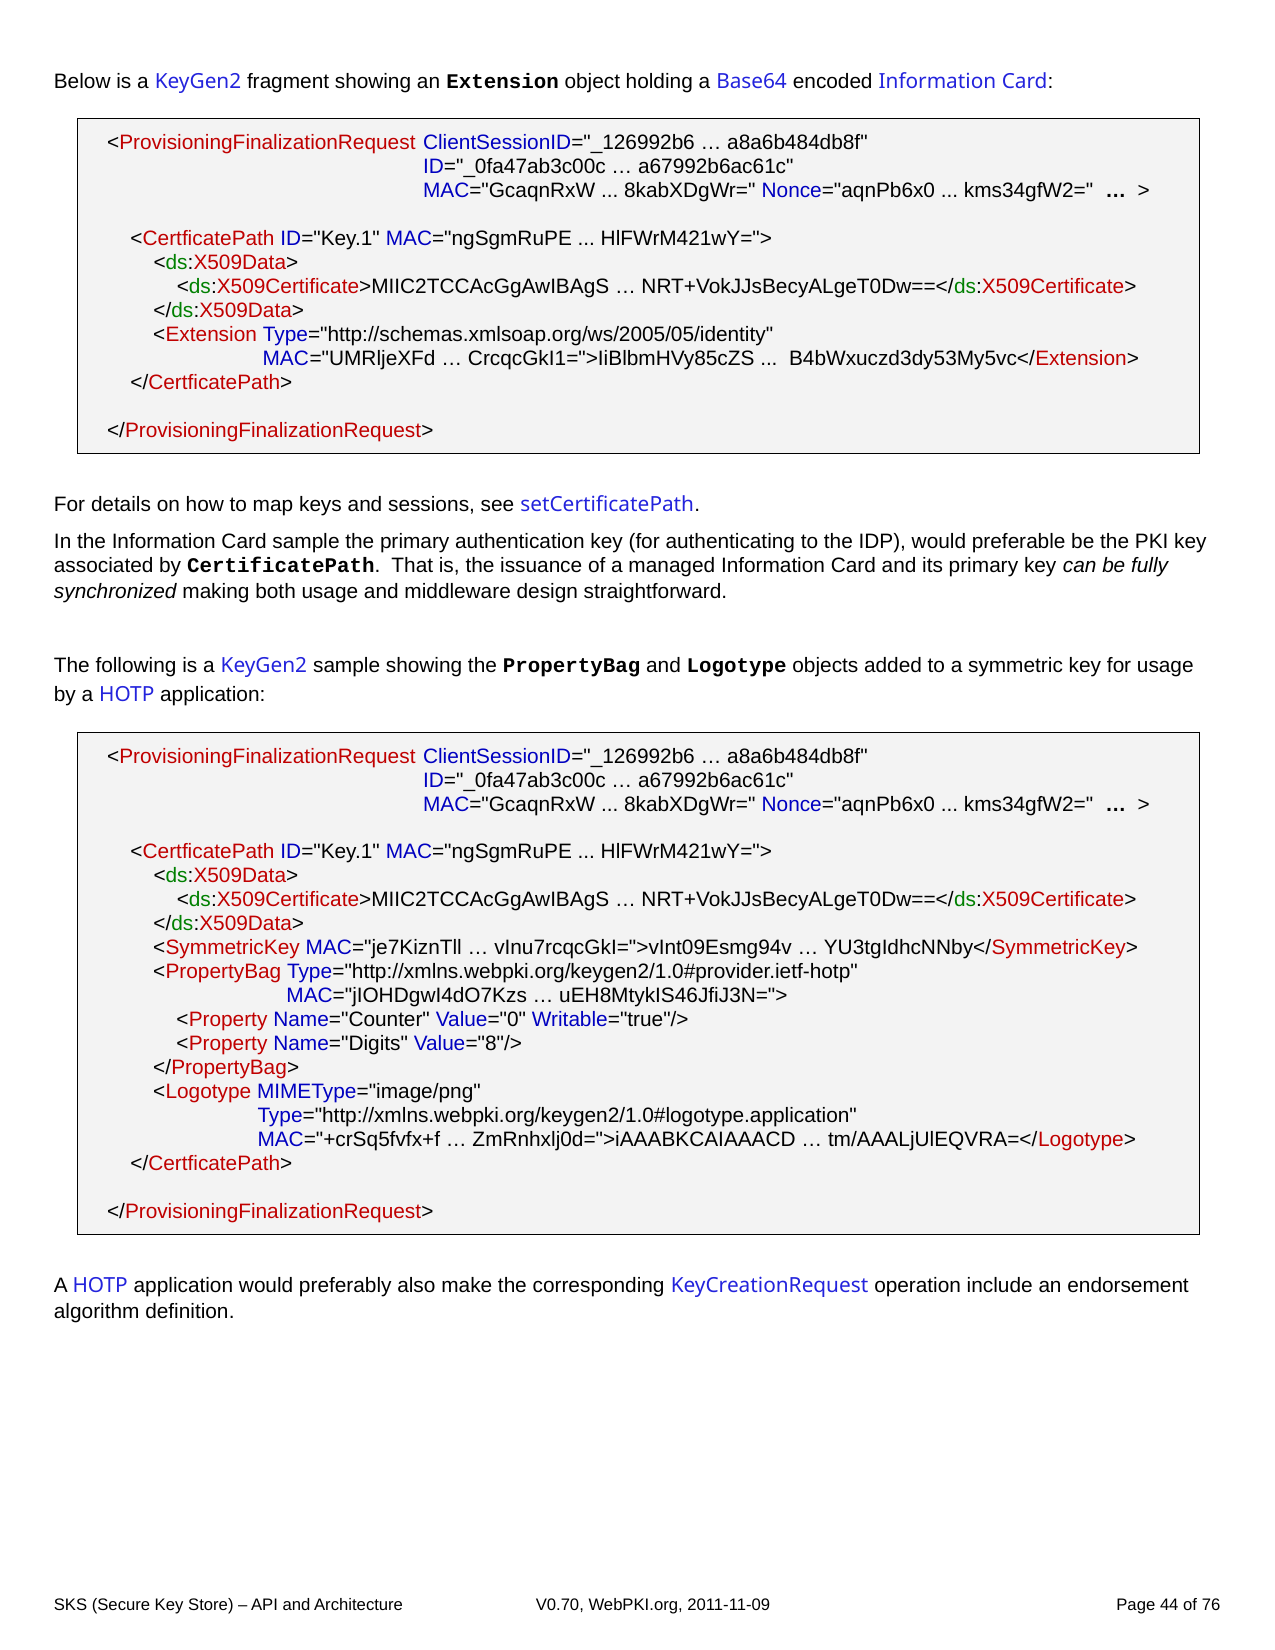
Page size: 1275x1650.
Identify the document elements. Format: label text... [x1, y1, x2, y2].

text For details on how to map keys and sessions, see setCertificatePath. [54, 489, 1221, 518]
table_header <ProvisioningFinalizationRequest ClientSessionID="_126992b6 … a8a6b484db8f" ID="_0fa47ab3c00c … a67992b6ac61c" MAC="GcaqnRxW ... 8kabXDgWr=" Nonce="aqnPb6x0 ... kms34gfW2=" … > <CertficatePath ID="Key.1" MAC="ngSgmRuPE ... HlFWrM421wY="> <ds:X509Data> <ds:X509Certificate>MIIC2TCCAcGgAwIBAgS … NRT+VokJJsBecyALgeT0Dw==</ds:X509Certificate> </ds:X509Data> <SymmetricKey MAC="je7KiznTll … vInu7rcqcGkI=">vInt09Esmg94v … YU3tgIdhcNNby</SymmetricKey> <PropertyBag Type="http://xmlns.webpki.org/keygen2/1.0#provider.ietf-hotp" MAC="jIOHDgwI4dO7Kzs … uEH8MtykIS46JfiJ3N="> <Property Name="Counter" Value="0" Writable="true"/> <Property Name="Digits" Value="8"/> </PropertyBag> <Logotype MIMEType="image/png" Type="http://xmlns.webpki.org/keygen2/1.0#logotype.application" MAC="+crSq5fvfx+f … ZmRnhxlj0d=">iAAABKCAIAAACD … tm/AAALjUlEQVRA=</Logotype> </CertficatePath> </ProvisioningFinalizationRequest> [78, 733, 1199, 1234]
table_header <ProvisioningFinalizationRequest ClientSessionID="_126992b6 … a8a6b484db8f" ID="_0fa47ab3c00c … a67992b6ac61c" MAC="GcaqnRxW ... 8kabXDgWr=" Nonce="aqnPb6x0 ... kms34gfW2=" … > <CertficatePath ID="Key.1" MAC="ngSgmRuPE ... HlFWrM421wY="> <ds:X509Data> <ds:X509Certificate>MIIC2TCCAcGgAwIBAgS … NRT+VokJJsBecyALgeT0Dw==</ds:X509Certificate> </ds:X509Data> <Extension Type="http://schemas.xmlsoap.org/ws/2005/05/identity" MAC="UMRljeXFd … CrcqcGkI1=">IiBlbmHVy85cZS ... B4bWxuczd3dy53My5vc</Extension> </CertficatePath> </ProvisioningFinalizationRequest> [78, 119, 1199, 453]
text In the Information Card sample the primary authentication key (for authenticating to the IDP), would preferable be the PKI key associated by CertificatePath. That is, the issuance of a managed Information Card and its primary key can be fully synchronized making both usage and middleware design straightforward. [54, 529, 1221, 603]
text The following is a KeyGen2 sample showing the PropertyBag and Logotype objects added to a symmetric key for usage by a HOTP application: [54, 651, 1221, 732]
text Below is a KeyGen2 fragment showing an Extension object holding a Base64 encoded Information Card: [54, 66, 1221, 118]
text A HOTP application would preferably also make the corresponding KeyCreationRequest operation include an endorsement algorithm definition. [54, 1270, 1221, 1323]
